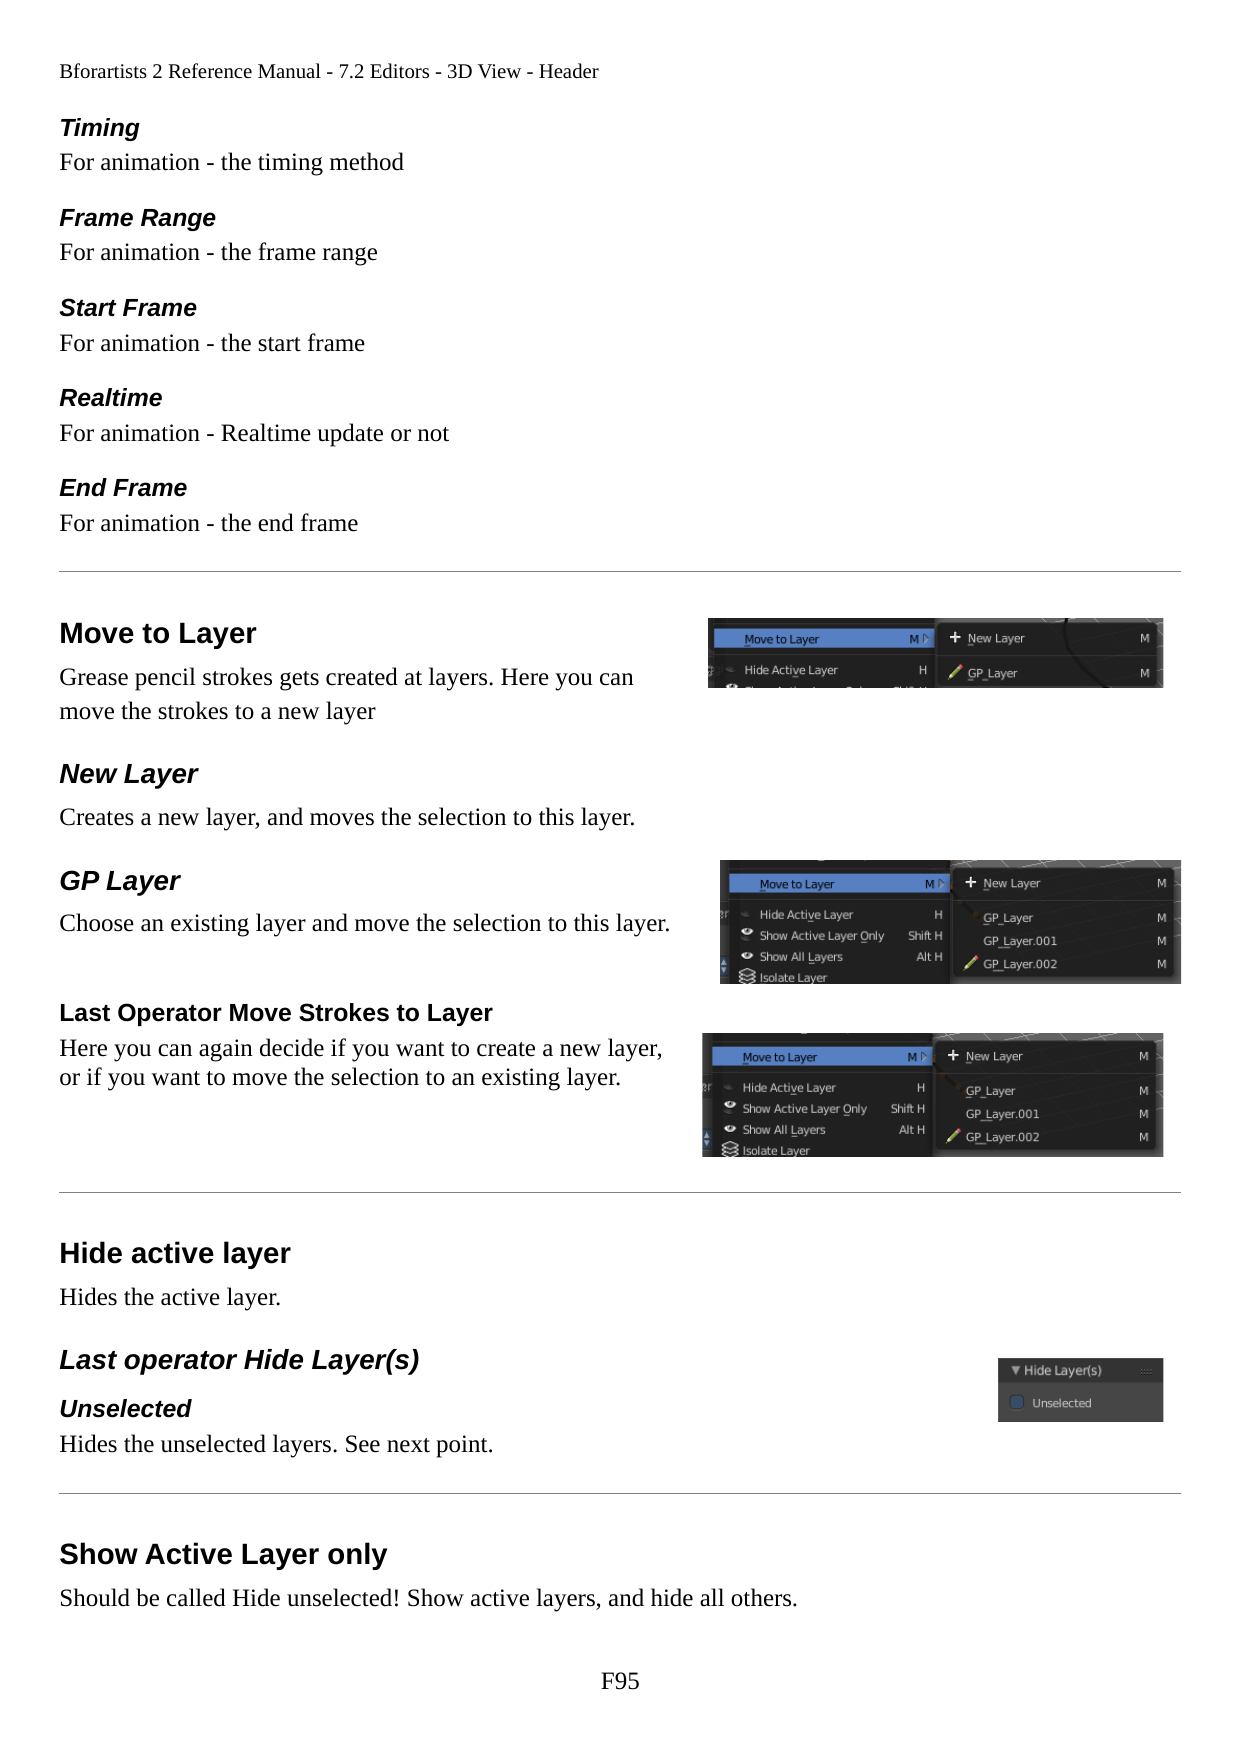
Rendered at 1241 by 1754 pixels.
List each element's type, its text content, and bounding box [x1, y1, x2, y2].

picture [702, 1033, 1164, 1157]
subtitle Frame Range [59, 203, 1181, 231]
subtitle Start Frame [59, 293, 1181, 321]
text Should be called Hide unselected! Show active layers, and hide all others. [59, 1583, 1181, 1612]
text Choose an existing layer and move the selection to this layer. [59, 908, 720, 937]
picture [998, 1358, 1164, 1422]
text Here you can again decide if you want to create a new layer, or if you want to move the selection to an existing layer. [59, 1033, 702, 1091]
subtitle Last Operator Move Strokes to Layer [59, 998, 1181, 1027]
subtitle Show Active Layer only [59, 1537, 1181, 1571]
picture [720, 860, 1182, 984]
subtitle Move to Layer [59, 616, 1181, 649]
subtitle Last operator Hide Layer(s) [59, 1344, 1181, 1376]
text For animation - the frame range [59, 237, 1181, 266]
text Creates a new layer, and moves the selection to this layer. [59, 802, 1181, 831]
subtitle Hide active layer [59, 1236, 1181, 1269]
text Grease pencil strokes gets created at layers. Here you can move the strokes to a new layer [59, 662, 1181, 725]
text For animation - the timing method [59, 147, 1181, 176]
subtitle Unselected [59, 1394, 1181, 1423]
text Hides the unselected layers. See next point. [59, 1429, 1181, 1458]
text For animation - the start frame [59, 328, 1181, 356]
text For animation - Realtime update or not [59, 418, 1181, 446]
text Hides the active layer. [59, 1282, 1181, 1311]
subtitle Realtime [59, 383, 1181, 411]
subtitle New Layer [59, 758, 1181, 790]
subtitle End Frame [59, 473, 1181, 502]
subtitle GP Layer [59, 864, 720, 896]
text For animation - the end frame [59, 508, 1181, 537]
subtitle Timing [59, 113, 1181, 141]
picture [708, 618, 1164, 688]
